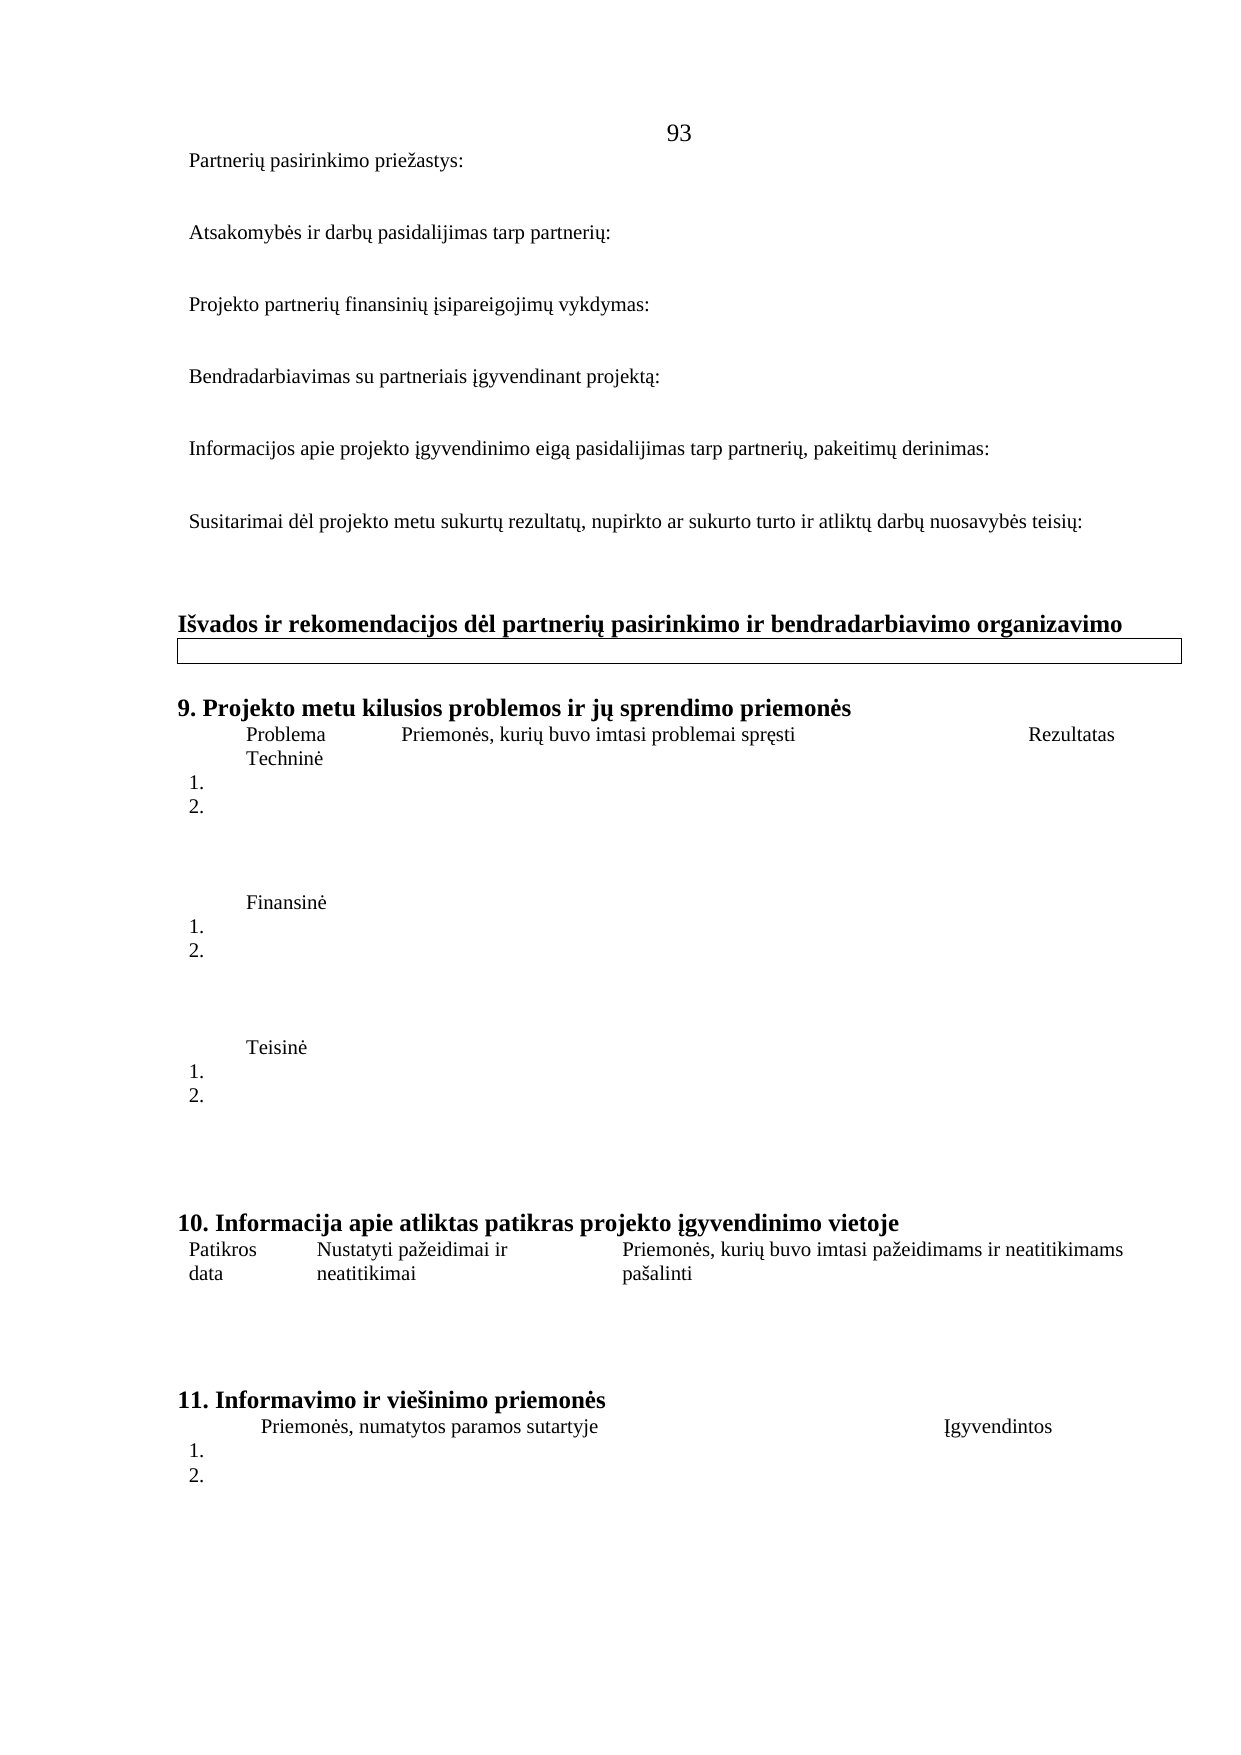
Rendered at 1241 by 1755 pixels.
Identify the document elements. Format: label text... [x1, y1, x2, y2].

table_cell [1017, 842, 1181, 866]
table_cell [177, 866, 234, 890]
table_cell [390, 842, 1017, 866]
table_cell [235, 866, 390, 890]
table_cell [390, 987, 1017, 1011]
table_cell [249, 1463, 932, 1487]
table_cell [1017, 794, 1181, 818]
table_cell [390, 1131, 1017, 1155]
table_cell 2. [177, 1083, 234, 1107]
table_header Priemonės, kurių buvo imtasi pažeidimams ir neatitikimams pašalinti [611, 1237, 1181, 1285]
text 9. Projekto metu kilusios problemos ir jų sprendimo priemonės [177, 693, 1181, 722]
table_cell 1. [177, 1059, 234, 1083]
table_cell [390, 746, 1017, 770]
table_cell [1017, 866, 1181, 890]
table_cell [932, 1535, 1181, 1559]
table_cell [177, 818, 234, 842]
table_cell [305, 1285, 611, 1309]
table_cell [390, 770, 1017, 794]
text Išvados ir rekomendacijos dėl partnerių pasirinkimo ir bendradarbiavimo organizavimo [177, 609, 1181, 638]
table_cell [611, 1309, 1181, 1333]
table_cell [177, 987, 234, 1011]
table_cell 1. [177, 1439, 249, 1462]
table_cell [235, 1011, 390, 1035]
table_cell [177, 890, 234, 914]
table_cell [177, 1535, 249, 1559]
table_cell [235, 1059, 390, 1083]
table_cell [390, 1083, 1017, 1107]
table_cell [390, 914, 1017, 938]
table_cell [1017, 1083, 1181, 1107]
table_header [177, 722, 234, 746]
table_cell [249, 1511, 932, 1535]
table_header Priemonės, kurių buvo imtasi problemai spręsti [390, 722, 1017, 746]
table_cell [1017, 890, 1181, 914]
table_cell [177, 1011, 234, 1035]
table_cell [1017, 1059, 1181, 1083]
table_cell [249, 1535, 932, 1559]
table_cell [235, 770, 390, 794]
table_header [177, 1414, 249, 1438]
table_cell 2. [177, 1463, 249, 1487]
table_cell [305, 1309, 611, 1333]
table_cell [177, 1131, 234, 1155]
table_cell [932, 1487, 1181, 1511]
table_cell [390, 1011, 1017, 1035]
table_cell [177, 1107, 234, 1131]
table_cell [932, 1463, 1181, 1487]
table_cell Finansinė [235, 890, 390, 914]
table_cell [390, 939, 1017, 962]
table_header Problema [235, 722, 390, 746]
table_cell [390, 890, 1017, 914]
table_header Įgyvendintos [932, 1414, 1181, 1438]
table_cell [390, 866, 1017, 890]
table_cell 2. [177, 939, 234, 962]
table_cell [611, 1333, 1181, 1357]
table_cell [177, 1285, 305, 1309]
text 11. Informavimo ir viešinimo priemonės [177, 1386, 1181, 1414]
table_cell [1017, 963, 1181, 987]
table_cell [235, 939, 390, 962]
table_cell [235, 818, 390, 842]
table_cell [1017, 914, 1181, 938]
table_cell Techninė [235, 746, 390, 770]
table_cell [932, 1439, 1181, 1462]
table_cell [390, 1107, 1017, 1131]
table_cell 1. [177, 770, 234, 794]
table_cell [249, 1559, 932, 1583]
table_cell [177, 1035, 234, 1059]
table_cell [611, 1285, 1181, 1309]
table_cell [1017, 818, 1181, 842]
table_cell [177, 1309, 305, 1333]
table_header Patikros data [177, 1237, 305, 1285]
table_cell [305, 1333, 611, 1357]
table_cell [249, 1439, 932, 1462]
table_cell [177, 1155, 234, 1179]
table_cell [390, 1035, 1017, 1059]
table_cell [932, 1511, 1181, 1535]
table_cell [390, 818, 1017, 842]
table_cell [390, 1155, 1017, 1179]
table_cell 1. [177, 914, 234, 938]
table_cell 2. [177, 794, 234, 818]
table_cell [177, 842, 234, 866]
table_cell [235, 987, 390, 1011]
table_cell [235, 1083, 390, 1107]
table_cell [249, 1487, 932, 1511]
table_header Nustatyti pažeidimai ir neatitikimai [305, 1237, 611, 1285]
table_cell [177, 963, 234, 987]
table_cell [1017, 1011, 1181, 1035]
table_cell [235, 794, 390, 818]
table_header Rezultatas [1017, 722, 1181, 746]
table_cell [1017, 770, 1181, 794]
table_cell [932, 1559, 1181, 1583]
table_header Priemonės, numatytos paramos sutartyje [249, 1414, 932, 1438]
table_cell [177, 1559, 249, 1583]
table_cell [390, 794, 1017, 818]
table_cell [177, 1487, 249, 1511]
table_cell [390, 1059, 1017, 1083]
table_cell [1017, 1107, 1181, 1131]
table_cell [1017, 746, 1181, 770]
table_cell [1017, 987, 1181, 1011]
table_cell [390, 963, 1017, 987]
table_cell [235, 963, 390, 987]
table_header Partnerių pasirinkimo priežastys: Atsakomybės ir darbų pasidalijimas tarp partnerių: Projekto partnerių finansinių įsipareigojimų vykdymas: Bendradarbiavimas su partneriais įgyvendinant projektą: Informacijos apie projekto įgyvendinimo eigą pasidalijimas tarp partnerių, pakeitimų derinimas: Susitarimai dėl projekto metu sukurtų rezultatų, nupirkto ar sukurto turto ir atliktų darbų nuosavybės teisių: [177, 148, 1181, 581]
text 10. Informacija apie atliktas patikras projekto įgyvendinimo vietoje [177, 1208, 1181, 1237]
table_cell [235, 1155, 390, 1179]
table_cell [177, 746, 234, 770]
table_cell [1017, 1035, 1181, 1059]
table_cell [1017, 939, 1181, 962]
table_header [178, 639, 1181, 663]
table_cell [235, 842, 390, 866]
table_cell [235, 1131, 390, 1155]
table_cell [1017, 1155, 1181, 1179]
table_cell [177, 1333, 305, 1357]
table_cell Teisinė [235, 1035, 390, 1059]
table_cell [235, 1107, 390, 1131]
table_cell [235, 914, 390, 938]
table_cell [177, 1511, 249, 1535]
table_cell [1017, 1131, 1181, 1155]
